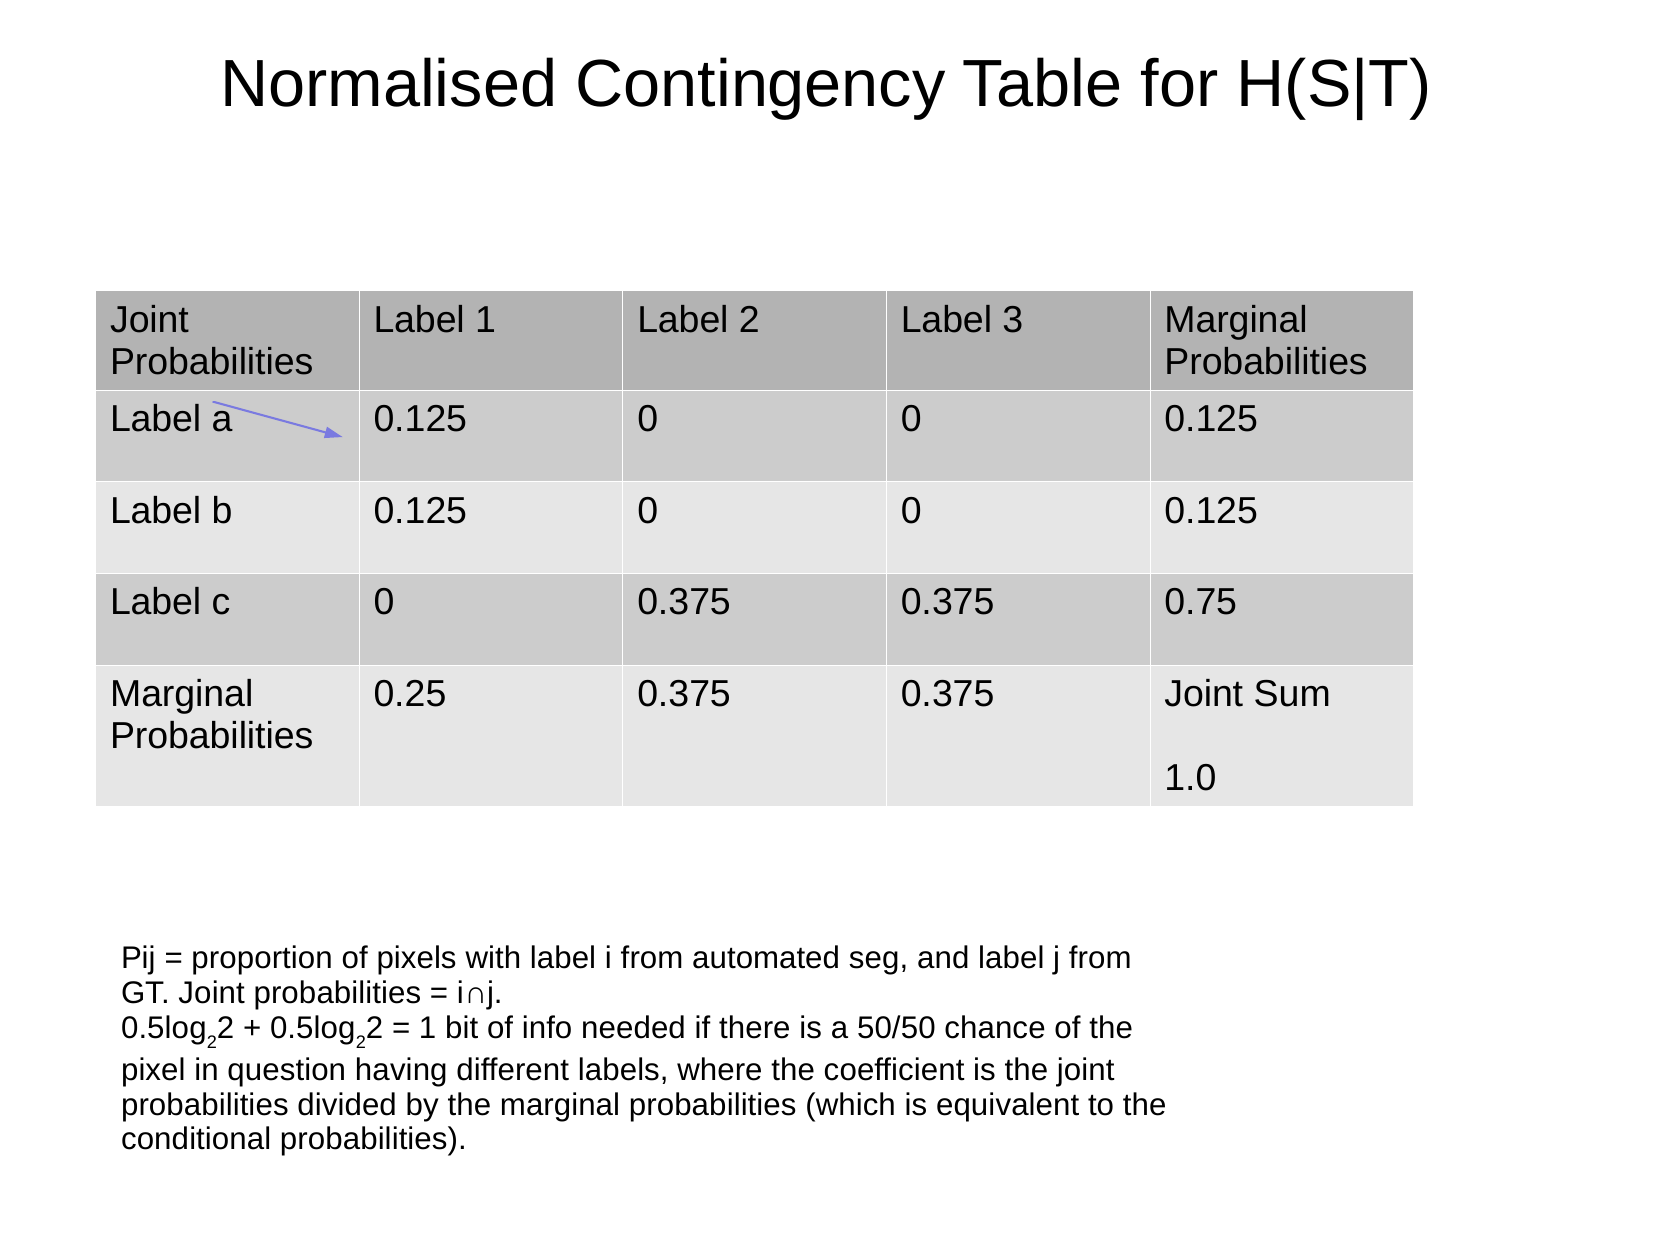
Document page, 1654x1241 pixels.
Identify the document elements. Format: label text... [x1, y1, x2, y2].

text_box Pij = proportion of pixels with label i from automated seg, and label j from GT. Joint probabilities = i∩j. 0.5log22 + 0.5log22 = 1 bit of info needed if there is a 50/50 chance of the pixel in question having different labels, where the coefficient is the joint probabilities divided by the marginal probabilities (which is equivalent to the conditional probabilities). [106, 933, 1193, 1164]
table_cell 0.75 [1151, 574, 1413, 665]
table_header Marginal Probabilities [1151, 291, 1413, 390]
table_cell 0.125 [1151, 391, 1413, 481]
table_header Joint Probabilities [96, 291, 359, 390]
table_cell 0.125 [1151, 482, 1413, 573]
table_cell 0.375 [887, 666, 1150, 806]
title Normalised Contingency Table for H(S|T) [82, 0, 1571, 338]
table_cell Label a [96, 391, 359, 481]
table_cell 0.375 [623, 574, 886, 665]
table_cell 0 [887, 482, 1150, 573]
table_cell 0.125 [360, 391, 622, 481]
table_cell Marginal Probabilities [96, 666, 359, 806]
table_cell 0.375 [623, 666, 886, 806]
table_cell Joint Sum 1.0 [1151, 666, 1413, 806]
table_header Label 3 [887, 291, 1150, 390]
table_cell 0.125 [360, 482, 622, 573]
table_cell 0 [623, 391, 886, 481]
table_cell 0 [887, 391, 1150, 481]
table_header Label 2 [623, 291, 886, 390]
table_header Label 1 [360, 291, 622, 390]
table_cell 0.25 [360, 666, 622, 806]
table_cell 0.375 [887, 574, 1150, 665]
table_cell Label c [96, 574, 359, 665]
table_cell 0 [623, 482, 886, 573]
table_cell 0 [360, 574, 622, 665]
table_cell Label b [96, 482, 359, 573]
